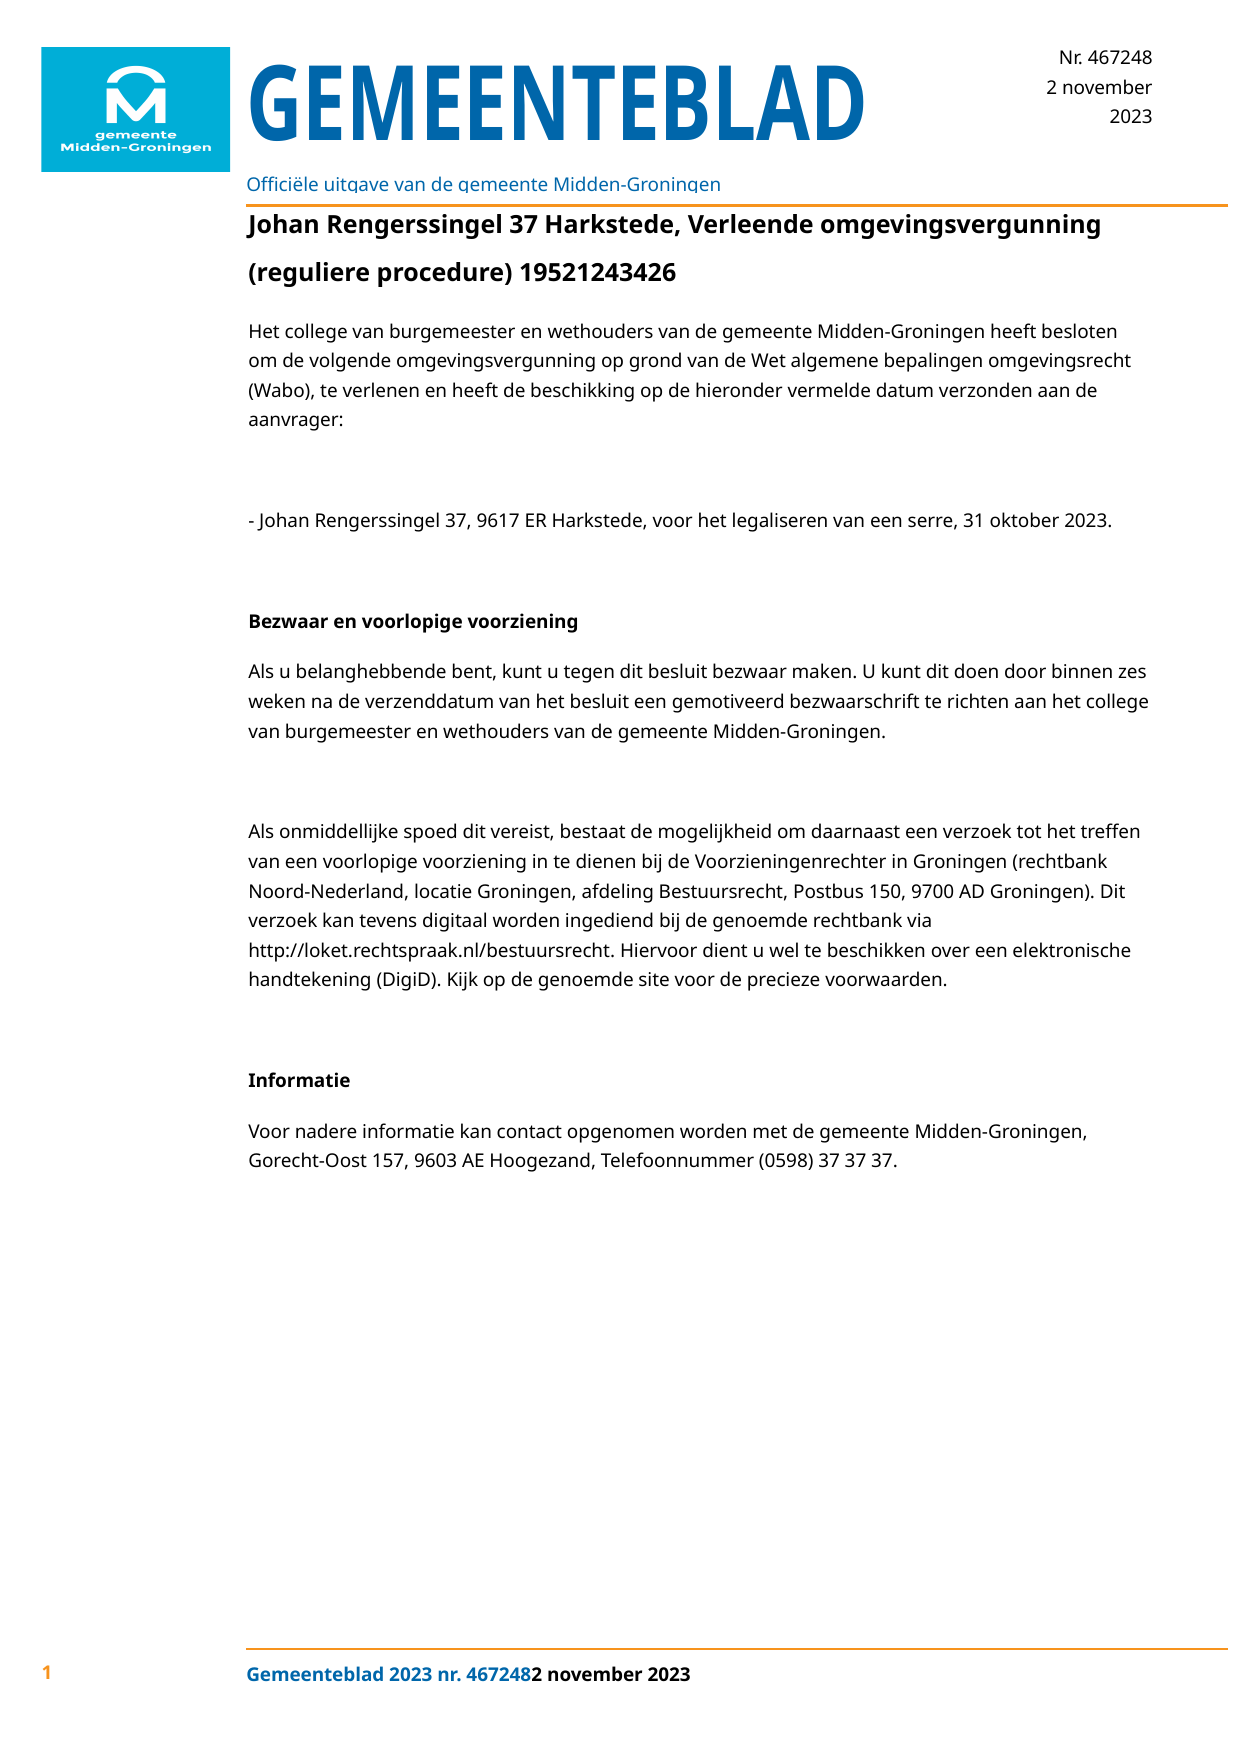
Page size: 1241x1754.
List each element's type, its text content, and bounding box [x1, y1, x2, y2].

text Als u belanghebbende bent, kunt u tegen dit besluit bezwaar maken. U kunt dit doen door binnen zes weken na de verzenddatum van het besluit een gemotiveerd bezwaarschrift te richten aan het college van burgemeester en wethouders van de gemeente Midden-Groningen. [248, 659, 1152, 744]
picture [107, 89, 165, 122]
text Voor nadere informatie kan contact opgenomen worden met de gemeente Midden-Groningen, Gorecht-Oost 157, 9603 AE Hoogezand, Telefoonnummer (0598) 37 37 37. [248, 1118, 1152, 1173]
text Informatie [248, 1067, 1152, 1093]
text Johan Rengerssingel 37 Harkstede, Verleende omgevingsvergunning (reguliere procedure) 19521243426 [248, 207, 1152, 288]
text Bezwaar en voorlopige voorziening [248, 608, 1152, 634]
text - Johan Rengerssingel 37, 9617 ER Harkstede, voor het legaliseren van een serre, 31 oktober 2023. [248, 507, 1152, 533]
text Als onmiddellijke spoed dit vereist, bestaat de mogelijkheid om daarnaast een verzoek tot het treffen van een voorlopige voorziening in te dienen bij de Voorzieningenrechter in Groningen (rechtbank Noord-Nederland, locatie Groningen, afdeling Bestuursrecht, Postbus 150, 9700 AD Groningen). Dit verzoek kan tevens digitaal worden ingediend bij de genoemde rechtbank via http://loket.rechtspraak.nl/bestuursrecht. Hiervoor dient u wel te beschikken over een elektronische handtekening (DigiD). Kijk op de genoemde site voor de precieze voorwaarden. [248, 819, 1152, 992]
picture [108, 66, 164, 82]
picture [184, 146, 190, 153]
text Het college van burgemeester en wethouders van de gemeente Midden-Groningen heeft besloten om de volgende omgevingsvergunning op grond van de Wet algemene bepalingen omgevingsrecht (Wabo), te verlenen en heeft de beschikking op de hieronder vermelde datum verzonden aan de aanvrager: [248, 318, 1152, 432]
